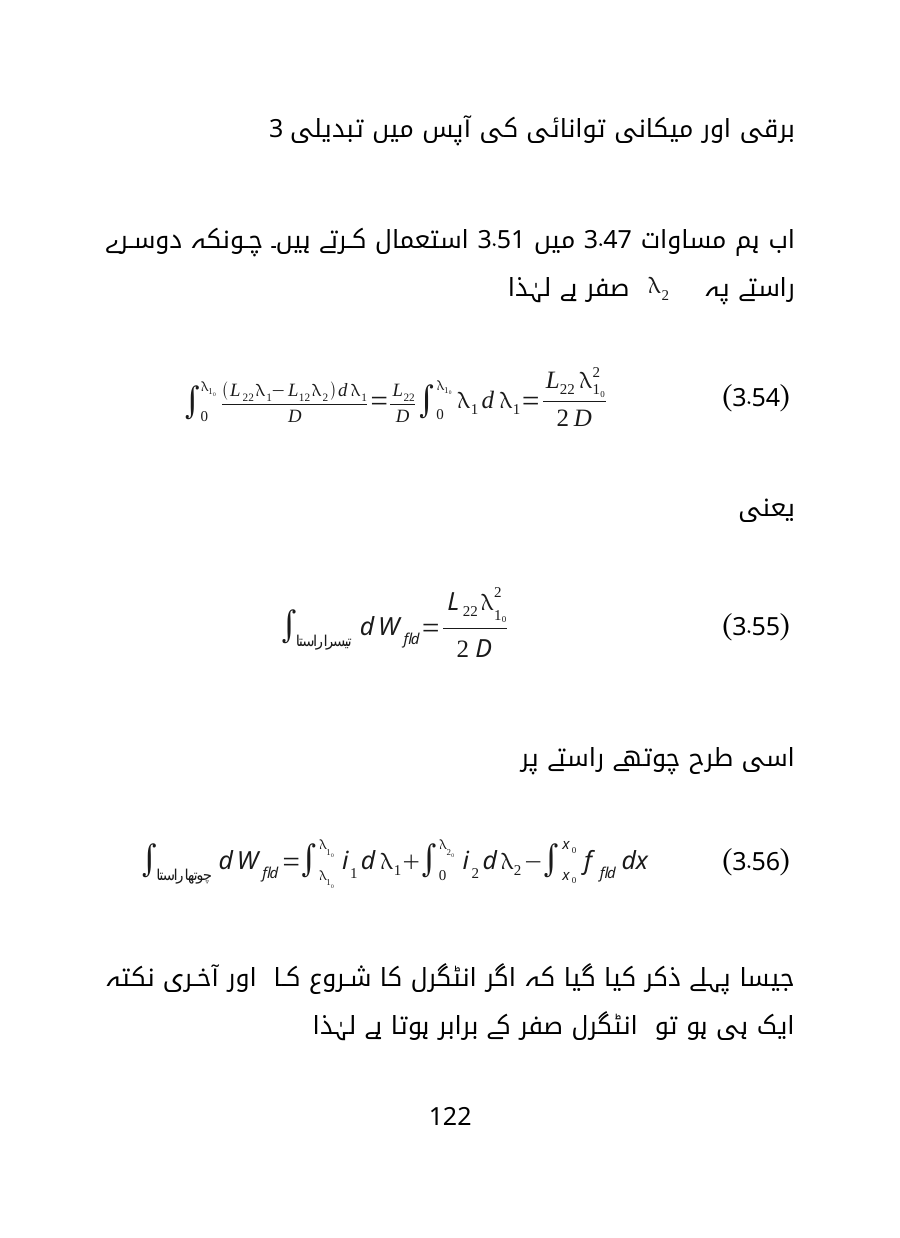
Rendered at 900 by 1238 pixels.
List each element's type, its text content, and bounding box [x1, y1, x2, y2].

table_header [105, 828, 672, 908]
table_header (3.55) [674, 578, 795, 687]
text اب ہم مساوات 3.47 میں 3.51 استعمال کرتے ہیں۔ چونکہ دوسرے راستے پہ صفر ہے لہٰذا [105, 216, 795, 311]
table_header [105, 358, 675, 450]
table_header (3.56) [673, 828, 795, 908]
text جیسا پہلے ذکر کیا گیا کہ اگر انٹگرل کا شروع کا اور آخری نکتہ ایک ہی ہو تو انٹگرل صفر کے برابر ہوتا ہے لہٰذا [105, 955, 795, 1049]
table_header [105, 578, 674, 687]
text اسی طرح چوتھے راستے پر [105, 734, 795, 781]
text یعنی [105, 484, 795, 532]
table_header (3.54) [675, 358, 795, 450]
